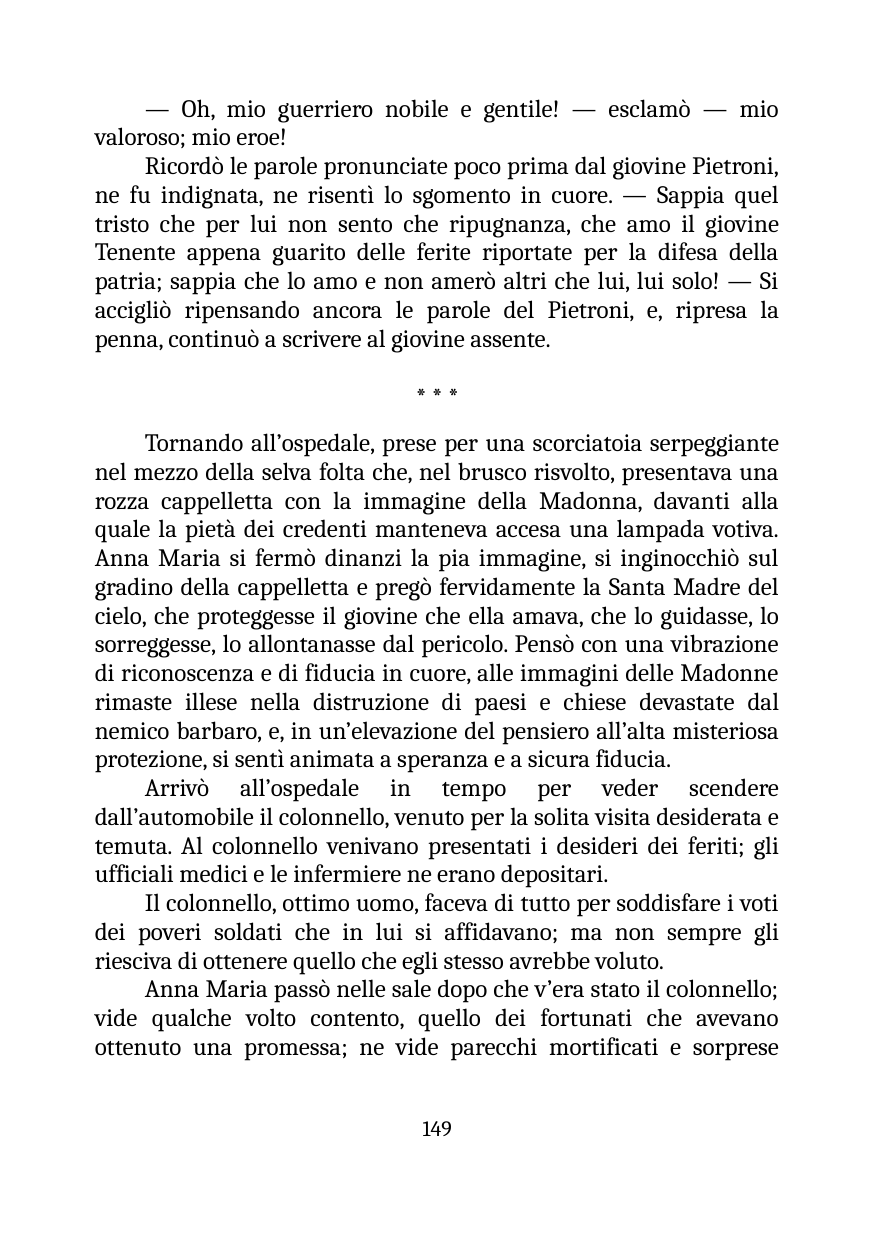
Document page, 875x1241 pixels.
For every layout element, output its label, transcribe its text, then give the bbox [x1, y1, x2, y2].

text Il colonnello, ottimo uomo, faceva di tutto per soddisfare i voti dei poveri soldati che in lui si affidavano; ma non sempre gli riesciva di ottenere quello che egli stesso avrebbe voluto. [94, 889, 779, 975]
text — Oh, mio guerriero nobile e gentile! — esclamò — mio valoroso; mio eroe! [94, 94, 779, 152]
text Tornando all’ospedale, prese per una scorciatoia serpeggiante nel mezzo della selva folta che, nel brusco risvolto, presentava una rozza cappelletta con la immagine della Madonna, davanti alla quale la pietà dei credenti manteneva accesa una lampada votiva. Anna Maria si fermò dinanzi la pia immagine, si inginocchiò sul gradino della cappelletta e pregò fervidamente la Santa Madre del cielo, che proteggesse il giovine che ella amava, che lo guidasse, lo sorreggesse, lo allontanasse dal pericolo. Pensò con una vibrazione di riconoscenza e di fiducia in cuore, alle immagini delle Madonne rimaste illese nella distruzione di paesi e chiese devastate dal nemico barbaro, e, in un’elevazione del pensiero all’alta misteriosa protezione, si sentì animata a speranza e a sicura fiducia. [94, 429, 779, 774]
text * * * [94, 383, 779, 411]
text Arrivò all’ospedale in tempo per veder scendere dall’automobile il colonnello, venuto per la solita visita desiderata e temuta. Al colonnello venivano presentati i desideri dei feriti; gli ufficiali medici e le infermiere ne erano depositari. [94, 774, 779, 889]
text Ricordò le parole pronunciate poco prima dal giovine Pietroni, ne fu indignata, ne risentì lo sgomento in cuore. — Sappia quel tristo che per lui non sento che ripugnanza, che amo il giovine Tenente appena guarito delle ferite riportate per la difesa della patria; sappia che lo amo e non amerò altri che lui, lui solo! — Si accigliò ripensando ancora le parole del Pietroni, e, ripresa la penna, continuò a scrivere al giovine assente. [94, 152, 779, 353]
text Anna Maria passò nelle sale dopo che v’era stato il colonnello; vide qualche volto contento, quello dei fortunati che avevano ottenuto una promessa; ne vide parecchi mortificati e sorprese [94, 975, 779, 1062]
